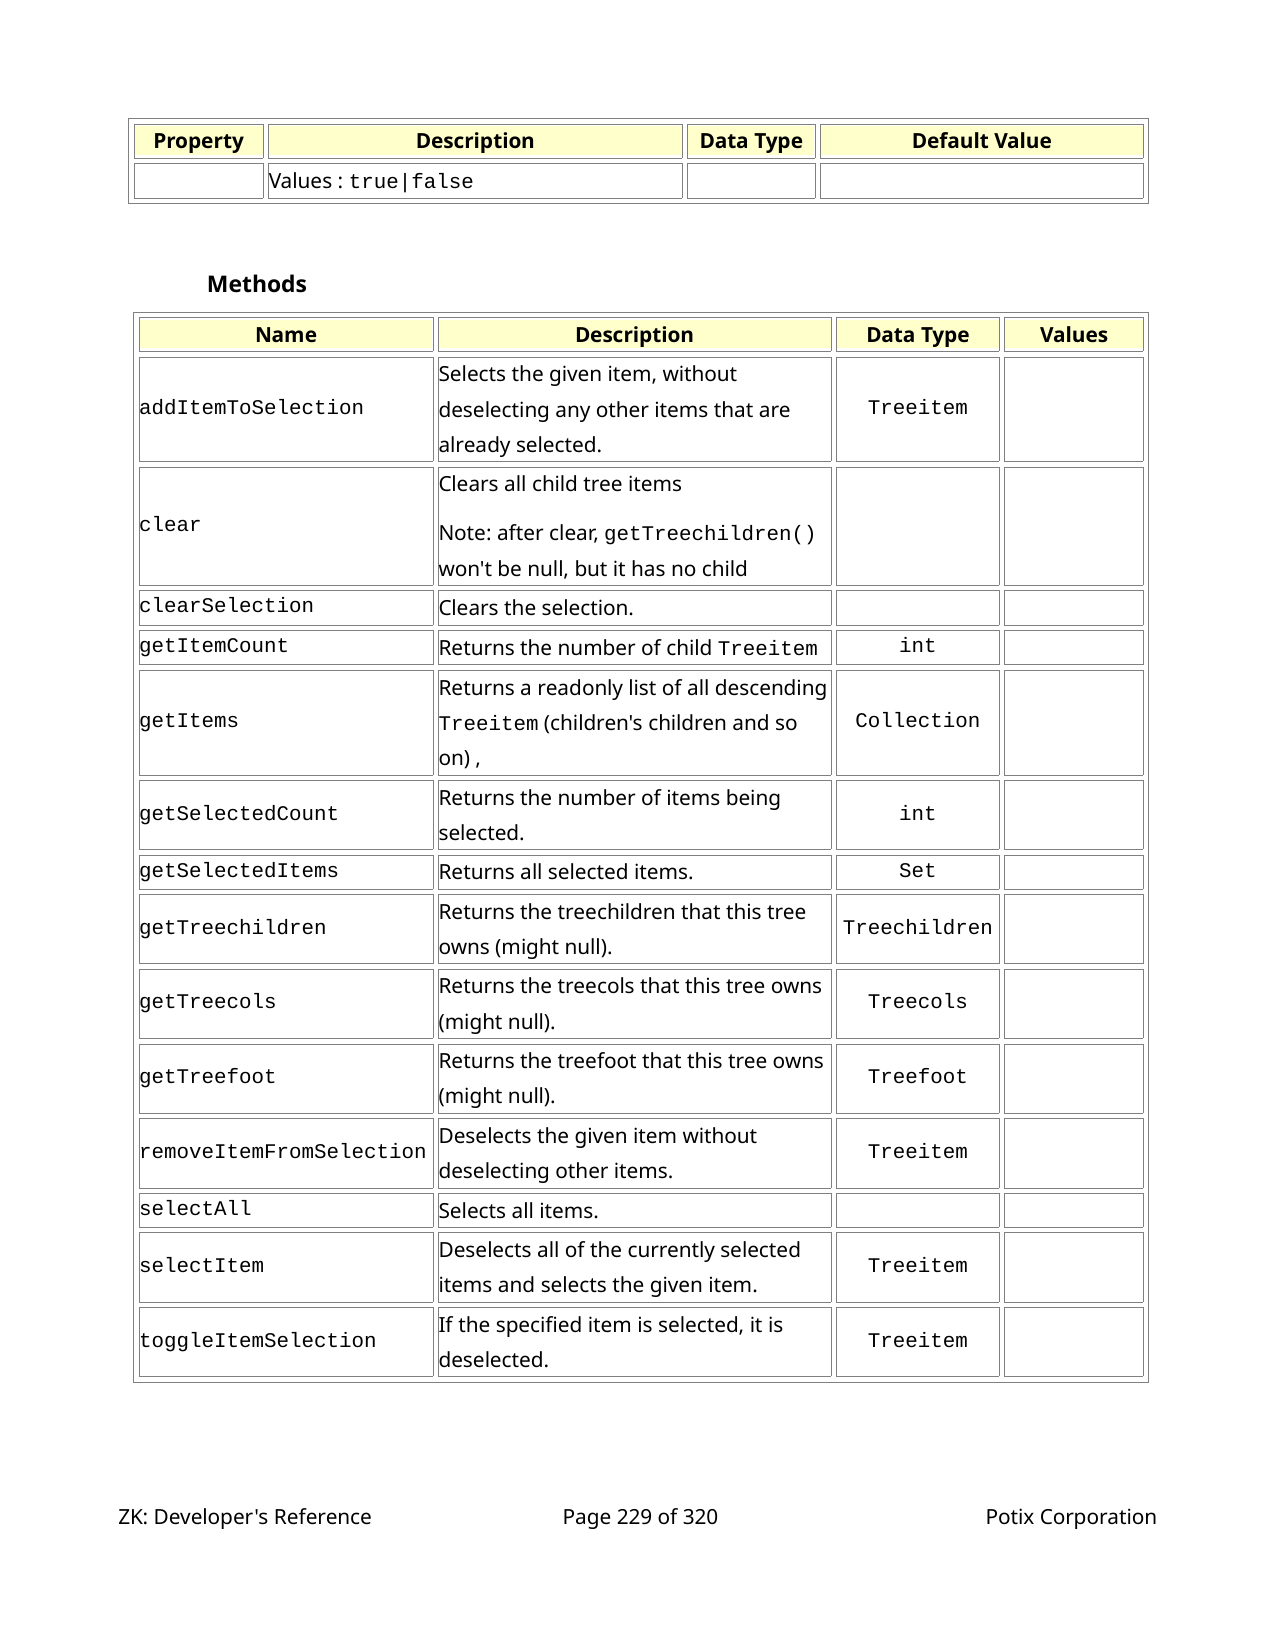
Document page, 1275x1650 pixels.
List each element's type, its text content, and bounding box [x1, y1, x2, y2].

table_cell clear [136, 461, 435, 585]
table_cell Deselects the given item without deselecting other items. [435, 1113, 833, 1187]
table_header Name [136, 313, 435, 351]
table_cell int [834, 775, 1002, 849]
table_cell getTreechildren [136, 889, 435, 963]
table_cell [131, 158, 266, 197]
table_cell clearSelection [136, 585, 435, 624]
table_cell Returns the treefoot that this tree owns (might null). [435, 1038, 833, 1113]
table_cell Treecols [834, 963, 1002, 1038]
table_cell [1005, 1045, 1143, 1113]
table_cell Returns the number of child Treeitem [435, 625, 833, 664]
table_cell [837, 591, 999, 624]
table_header Data Type [834, 313, 1002, 351]
table_cell Selects all items. [435, 1188, 833, 1227]
table_cell getItems [136, 664, 435, 774]
table_cell getSelectedCount [136, 775, 435, 849]
table_cell Treeitem [834, 1302, 1002, 1376]
table_cell Values : true|false [266, 158, 685, 197]
table_cell Returns all selected items. [435, 849, 833, 889]
table_cell Deselects all of the currently selected items and selects the given item. [435, 1227, 833, 1302]
table_header Property [131, 119, 266, 158]
table_cell Treefoot [834, 1038, 1002, 1113]
table_cell [1005, 781, 1143, 849]
table_cell [1002, 963, 1146, 1038]
table_cell [837, 468, 999, 585]
table_cell Returns a readonly list of all descending Treeitem (children's children and so on) , [435, 664, 833, 774]
table_cell If the specified item is selected, it is deselected. [435, 1302, 833, 1376]
table_cell removeItemFromSelection [136, 1113, 435, 1187]
table_cell getTreecols [136, 963, 435, 1038]
table_cell Treeitem [834, 1227, 1002, 1302]
table_cell [1002, 664, 1146, 774]
table_cell [1005, 1119, 1143, 1187]
table_cell [1005, 1233, 1143, 1302]
table_header Data Type [685, 119, 817, 158]
table_cell [1002, 585, 1146, 624]
table_cell [1002, 889, 1146, 963]
table_cell Returns the treecols that this tree owns (might null). [435, 963, 833, 1038]
table_cell [1005, 895, 1143, 963]
table_cell [1002, 1038, 1146, 1113]
table_cell Returns the number of items being selected. [435, 775, 833, 849]
table_cell [1005, 970, 1143, 1038]
table_cell toggleItemSelection [136, 1302, 435, 1376]
subtitle Methods [207, 268, 1157, 299]
table_cell [1002, 461, 1146, 585]
table_cell Set [834, 849, 1002, 889]
table_cell Treeitem [834, 1113, 1002, 1187]
table_cell [1002, 1113, 1146, 1187]
table_cell [1002, 1302, 1146, 1376]
table_cell [834, 461, 1002, 585]
table_cell getItemCount [136, 625, 435, 664]
table_cell [1002, 351, 1146, 461]
table_cell addItemToSelection [136, 351, 435, 461]
table_cell int [834, 625, 1002, 664]
table_cell Clears the selection. [435, 585, 833, 624]
table_cell getSelectedItems [136, 849, 435, 889]
table_cell selectItem [136, 1227, 435, 1302]
table_header Description [435, 313, 833, 351]
table_cell [834, 1188, 1002, 1227]
table_cell Selects the given item, without deselecting any other items that are already selected. [435, 351, 833, 461]
table_cell [1005, 1194, 1143, 1227]
table_cell [1002, 1188, 1146, 1227]
table_cell [685, 158, 817, 197]
table_cell Treechildren [834, 889, 1002, 963]
table_cell [1005, 358, 1143, 461]
table_cell [1002, 775, 1146, 849]
table_cell Returns the treechildren that this tree owns (might null). [435, 889, 833, 963]
table_cell [1005, 631, 1143, 664]
table_cell [1005, 468, 1143, 585]
table_cell [1005, 856, 1143, 889]
table_cell [1005, 671, 1143, 774]
table_cell [818, 158, 1146, 197]
table_cell Collection [834, 664, 1002, 774]
table_header Values [1002, 313, 1146, 351]
table_header Description [266, 119, 685, 158]
table_cell Clears all child tree items Note: after clear, getTreechildren() won't be null, but it has no child [435, 461, 833, 585]
table_cell getTreefoot [136, 1038, 435, 1113]
table_cell Treeitem [834, 351, 1002, 461]
table_cell [1002, 1227, 1146, 1302]
table_cell [1002, 849, 1146, 889]
table_header Default Value [818, 119, 1146, 158]
table_cell selectAll [136, 1188, 435, 1227]
table_cell [1002, 625, 1146, 664]
table_cell [837, 1194, 999, 1227]
table_cell [1005, 591, 1143, 624]
table_cell [834, 585, 1002, 624]
table_cell [1005, 1308, 1143, 1376]
